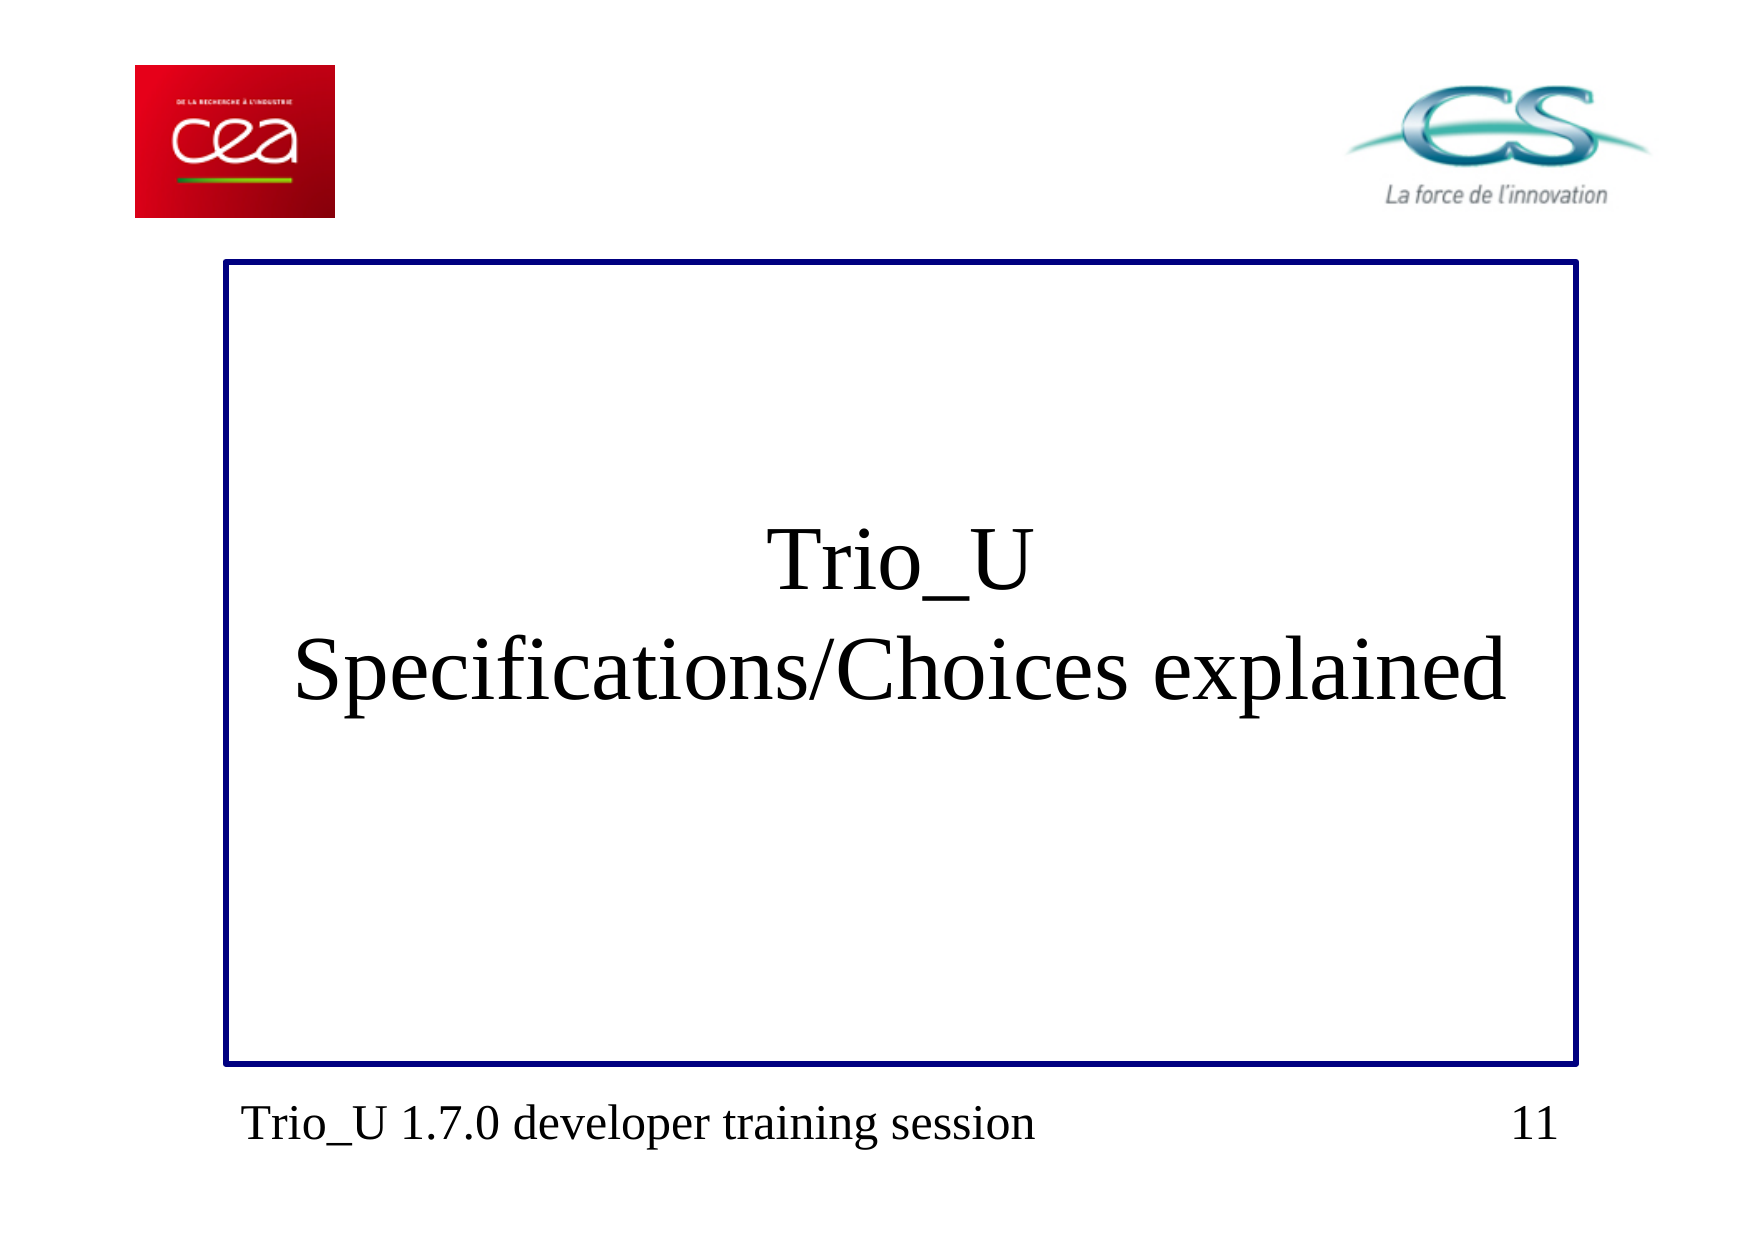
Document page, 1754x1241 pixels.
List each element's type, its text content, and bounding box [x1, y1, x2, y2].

picture [1340, 73, 1662, 218]
title Trio_U Specifications/Choices explained [225, 261, 1577, 1064]
picture [135, 65, 335, 218]
